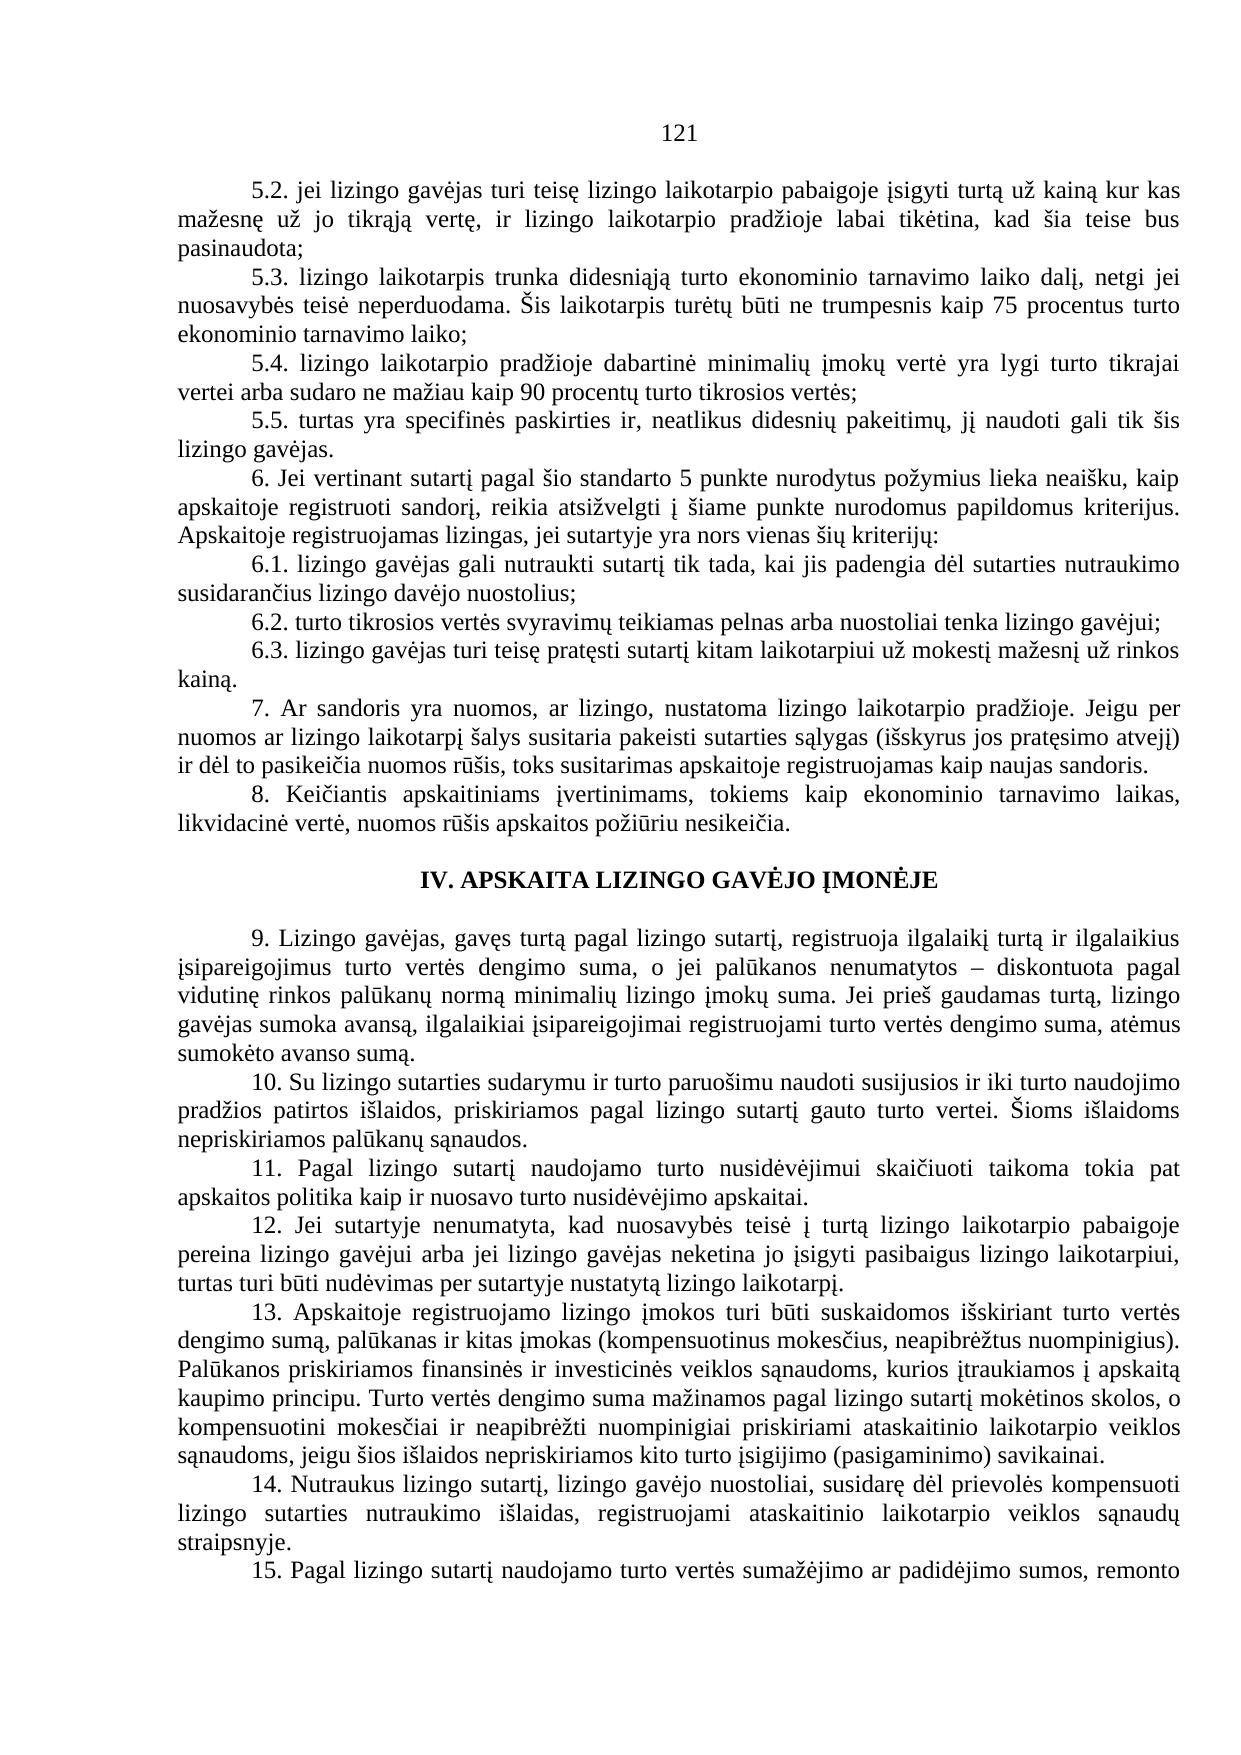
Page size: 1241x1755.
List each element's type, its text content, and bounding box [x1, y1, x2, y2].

text 8. Keičiantis apskaitiniams įvertinimams, tokiems kaip ekonominio tarnavimo laikas, likvidacinė vertė, nuomos rūšis apskaitos požiūriu nesikeičia. [177, 779, 1181, 837]
text 5.4. lizingo laikotarpio pradžioje dabartinė minimalių įmokų vertė yra lygi turto tikrajai vertei arba sudaro ne mažiau kaip 90 procentų turto tikrosios vertės; [177, 348, 1181, 406]
text 13. Apskaitoje registruojamo lizingo įmokos turi būti suskaidomos išskiriant turto vertės dengimo sumą, palūkanas ir kitas įmokas (kompensuotinus mokesčius, neapibrėžtus nuompinigius). Palūkanos priskiriamos finansinės ir investicinės veiklos sąnaudoms, kurios įtraukiamos į apskaitą kaupimo principu. Turto vertės dengimo suma mažinamos pagal lizingo sutartį mokėtinos skolos, o kompensuotini mokesčiai ir neapibrėžti nuompinigiai priskiriami ataskaitinio laikotarpio veiklos sąnaudoms, jeigu šios išlaidos nepriskiriamos kito turto įsigijimo (pasigaminimo) savikainai. [177, 1297, 1181, 1469]
text 5.2. jei lizingo gavėjas turi teisę lizingo laikotarpio pabaigoje įsigyti turtą už kainą kur kas mažesnę už jo tikrąją vertę, ir lizingo laikotarpio pradžioje labai tikėtina, kad šia teise bus pasinaudota; [177, 176, 1181, 262]
text 7. Ar sandoris yra nuomos, ar lizingo, nustatoma lizingo laikotarpio pradžioje. Jeigu per nuomos ar lizingo laikotarpį šalys susitaria pakeisti sutarties sąlygas (išskyrus jos pratęsimo atvejį) ir dėl to pasikeičia nuomos rūšis, toks susitarimas apskaitoje registruojamas kaip naujas sandoris. [177, 693, 1181, 779]
text 9. Lizingo gavėjas, gavęs turtą pagal lizingo sutartį, registruoja ilgalaikį turtą ir ilgalaikius įsipareigojimus turto vertės dengimo suma, o jei palūkanos nenumatytos – diskontuota pagal vidutinę rinkos palūkanų normą minimalių lizingo įmokų suma. Jei prieš gaudamas turtą, lizingo gavėjas sumoka avansą, ilgalaikiai įsipareigojimai registruojami turto vertės dengimo suma, atėmus sumokėto avanso sumą. [177, 923, 1181, 1067]
text 6. Jei vertinant sutartį pagal šio standarto 5 punkte nurodytus požymius lieka neaišku, kaip apskaitoje registruoti sandorį, reikia atsižvelgti į šiame punkte nurodomus papildomus kriterijus. Apskaitoje registruojamas lizingas, jei sutartyje yra nors vienas šių kriterijų: [177, 463, 1181, 549]
text 15. Pagal lizingo sutartį naudojamo turto vertės sumažėjimo ar padidėjimo sumos, remonto [177, 1556, 1181, 1584]
text IV. APSKAITA LIZINGO GAVĖJO ĮMONĖJE [177, 866, 1181, 894]
text 14. Nutraukus lizingo sutartį, lizingo gavėjo nuostoliai, susidarę dėl prievolės kompensuoti lizingo sutarties nutraukimo išlaidas, registruojami ataskaitinio laikotarpio veiklos sąnaudų straipsnyje. [177, 1469, 1181, 1556]
text 10. Su lizingo sutarties sudarymu ir turto paruošimu naudoti susijusios ir iki turto naudojimo pradžios patirtos išlaidos, priskiriamos pagal lizingo sutartį gauto turto vertei. Šioms išlaidoms nepriskiriamos palūkanų sąnaudos. [177, 1067, 1181, 1153]
text 5.3. lizingo laikotarpis trunka didesniąją turto ekonominio tarnavimo laiko dalį, netgi jei nuosavybės teisė neperduodama. Šis laikotarpis turėtų būti ne trumpesnis kaip 75 procentus turto ekonominio tarnavimo laiko; [177, 262, 1181, 348]
text 12. Jei sutartyje nenumatyta, kad nuosavybės teisė į turtą lizingo laikotarpio pabaigoje pereina lizingo gavėjui arba jei lizingo gavėjas neketina jo įsigyti pasibaigus lizingo laikotarpiui, turtas turi būti nudėvimas per sutartyje nustatytą lizingo laikotarpį. [177, 1211, 1181, 1297]
text 6.2. turto tikrosios vertės svyravimų teikiamas pelnas arba nuostoliai tenka lizingo gavėjui; [177, 607, 1181, 636]
text 6.1. lizingo gavėjas gali nutraukti sutartį tik tada, kai jis padengia dėl sutarties nutraukimo susidarančius lizingo davėjo nuostolius; [177, 549, 1181, 607]
text 11. Pagal lizingo sutartį naudojamo turto nusidėvėjimui skaičiuoti taikoma tokia pat apskaitos politika kaip ir nuosavo turto nusidėvėjimo apskaitai. [177, 1153, 1181, 1211]
text 6.3. lizingo gavėjas turi teisę pratęsti sutartį kitam laikotarpiui už mokestį mažesnį už rinkos kainą. [177, 636, 1181, 693]
text 5.5. turtas yra specifinės paskirties ir, neatlikus didesnių pakeitimų, jį naudoti gali tik šis lizingo gavėjas. [177, 406, 1181, 463]
